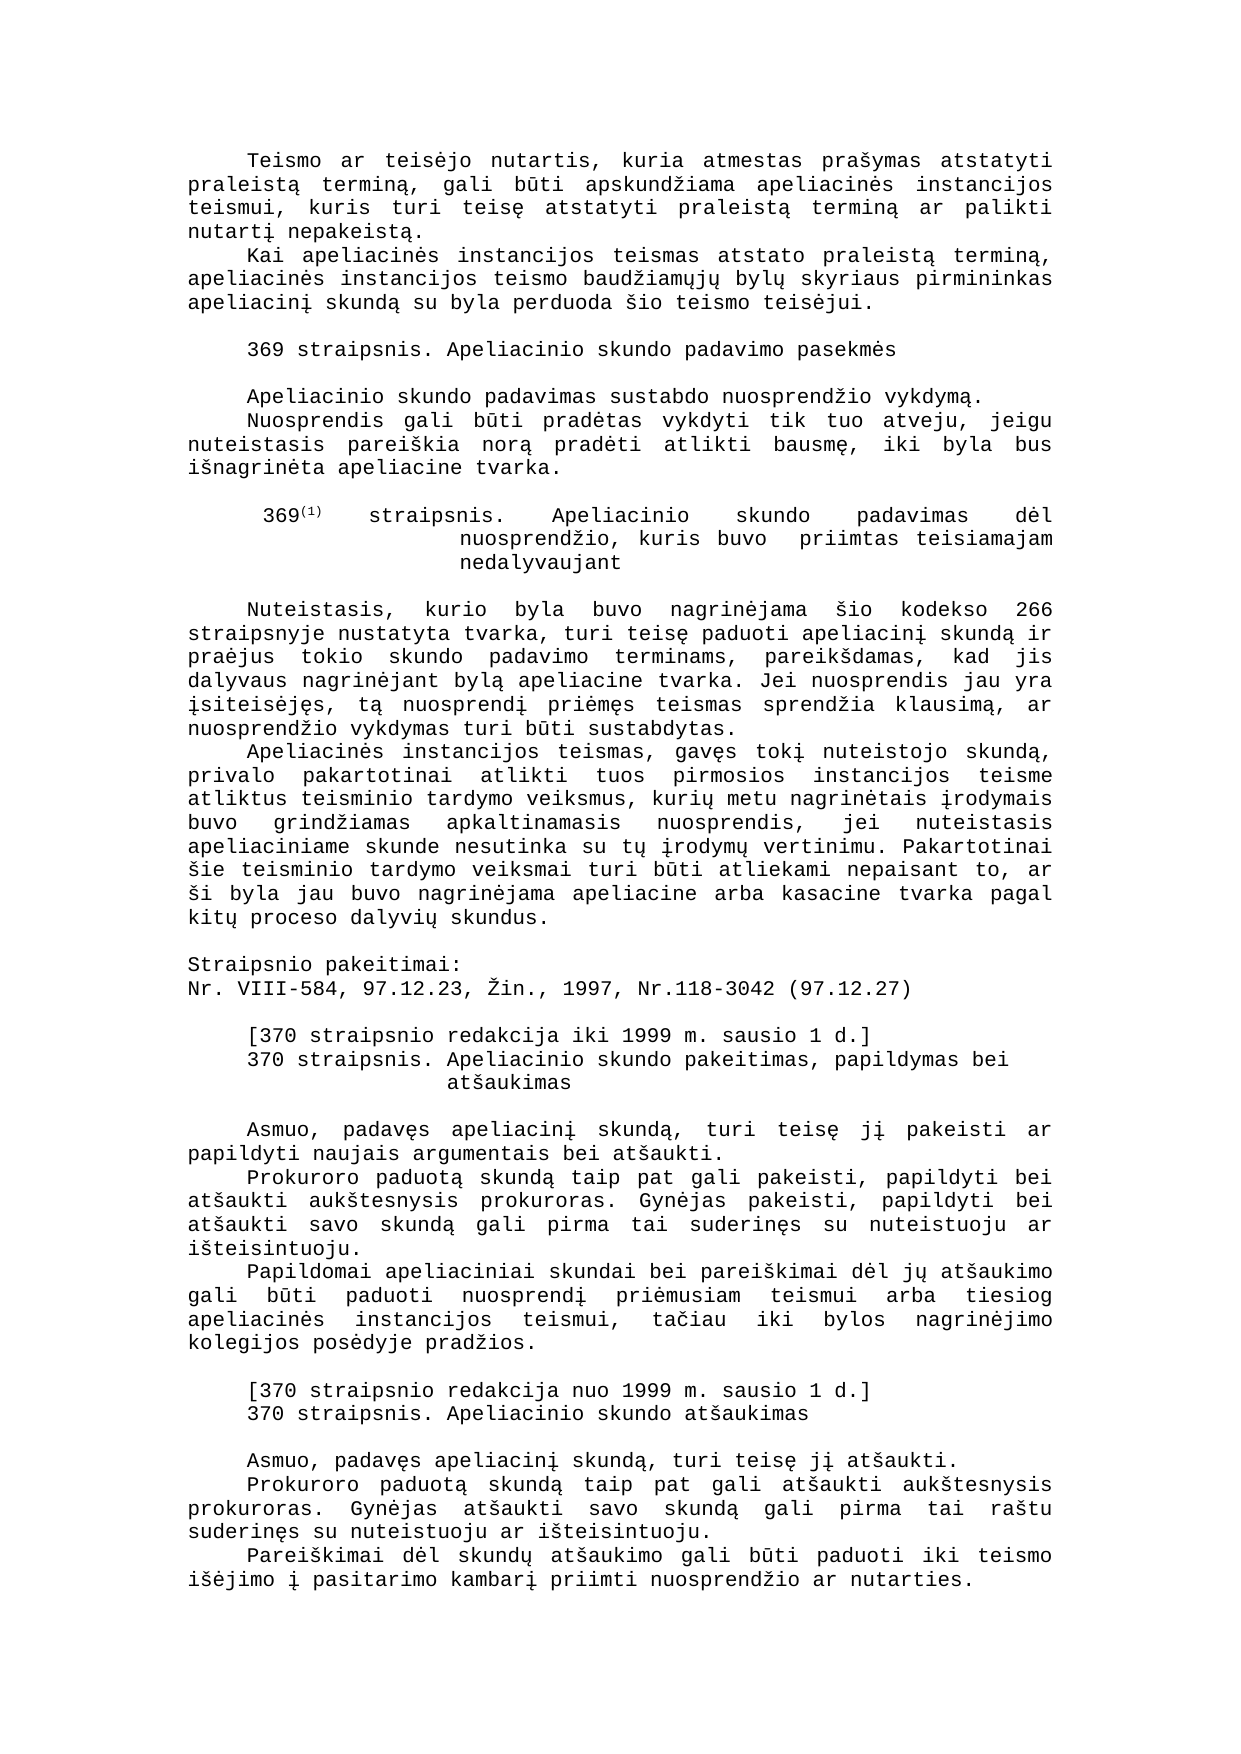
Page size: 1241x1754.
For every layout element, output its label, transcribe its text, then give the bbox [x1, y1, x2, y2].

text Asmuo, padavęs apeliacinį skundą, turi teisę jį atšaukti. [187, 1451, 1053, 1474]
text Nuteistasis, kurio byla buvo nagrinėjama šio kodekso 266 straipsnyje nustatyta tvarka, turi teisę paduoti apeliacinį skundą ir praėjus tokio skundo padavimo terminams, pareikšdamas, kad jis dalyvaus nagrinėjant bylą apeliacine tvarka. Jei nuosprendis jau yra įsiteisėjęs, tą nuosprendį priėmęs teismas sprendžia klausimą, ar nuosprendžio vykdymas turi būti sustabdytas. [187, 599, 1053, 741]
text 369(1) straipsnis. Apeliacinio skundo padavimas dėl nuosprendžio, kuris buvo priimtas teisiamajam nedalyvaujant [262, 505, 1053, 576]
text Prokuroro paduotą skundą taip pat gali pakeisti, papildyti bei atšaukti aukštesnysis prokuroras. Gynėjas pakeisti, papildyti bei atšaukti savo skundą gali pirma tai suderinęs su nuteistuoju ar išteisintuoju. [187, 1167, 1053, 1261]
text 370 straipsnis. Apeliacinio skundo atšaukimas [187, 1403, 1053, 1427]
text Nuosprendis gali būti pradėtas vykdyti tik tuo atveju, jeigu nuteistasis pareiškia norą pradėti atlikti bausmę, iki byla bus išnagrinėta apeliacine tvarka. [187, 410, 1053, 481]
text Nr. VIII-584, 97.12.23, Žin., 1997, Nr.118-3042 (97.12.27) [187, 978, 1053, 1001]
text Teismo ar teisėjo nutartis, kuria atmestas prašymas atstatyti praleistą terminą, gali būti apskundžiama apeliacinės instancijos teismui, kuris turi teisę atstatyti praleistą terminą ar palikti nutartį nepakeistą. [187, 150, 1053, 244]
text Asmuo, padavęs apeliacinį skundą, turi teisę jį pakeisti ar papildyti naujais argumentais bei atšaukti. [187, 1119, 1053, 1167]
text [370 straipsnio redakcija iki 1999 m. sausio 1 d.] [187, 1025, 1053, 1048]
text Papildomai apeliaciniai skundai bei pareiškimai dėl jų atšaukimo gali būti paduoti nuosprendį priėmusiam teismui arba tiesiog apeliacinės instancijos teismui, tačiau iki bylos nagrinėjimo kolegijos posėdyje pradžios. [187, 1261, 1053, 1356]
text 370 straipsnis. Apeliacinio skundo pakeitimas, papildymas bei [187, 1048, 1053, 1072]
text Apeliacinio skundo padavimas sustabdo nuosprendžio vykdymą. [187, 386, 1053, 410]
text Straipsnio pakeitimai: [187, 954, 1053, 978]
text Prokuroro paduotą skundą taip pat gali atšaukti aukštesnysis prokuroras. Gynėjas atšaukti savo skundą gali pirma tai raštu suderinęs su nuteistuoju ar išteisintuoju. [187, 1474, 1053, 1545]
text 369 straipsnis. Apeliacinio skundo padavimo pasekmės [187, 339, 1053, 363]
text [370 straipsnio redakcija nuo 1999 m. sausio 1 d.] [187, 1379, 1053, 1403]
text Kai apeliacinės instancijos teismas atstato praleistą terminą, apeliacinės instancijos teismo baudžiamųjų bylų skyriaus pirmininkas apeliacinį skundą su byla perduoda šio teismo teisėjui. [187, 244, 1053, 316]
text Apeliacinės instancijos teismas, gavęs tokį nuteistojo skundą, privalo pakartotinai atlikti tuos pirmosios instancijos teisme atliktus teisminio tardymo veiksmus, kurių metu nagrinėtais įrodymais buvo grindžiamas apkaltinamasis nuosprendis, jei nuteistasis apeliaciniame skunde nesutinka su tų įrodymų vertinimu. Pakartotinai šie teisminio tardymo veiksmai turi būti atliekami nepaisant to, ar ši byla jau buvo nagrinėjama apeliacine arba kasacine tvarka pagal kitų proceso dalyvių skundus. [187, 741, 1053, 930]
text Pareiškimai dėl skundų atšaukimo gali būti paduoti iki teismo išėjimo į pasitarimo kambarį priimti nuosprendžio ar nutarties. [187, 1545, 1053, 1592]
text atšaukimas [187, 1072, 1053, 1096]
